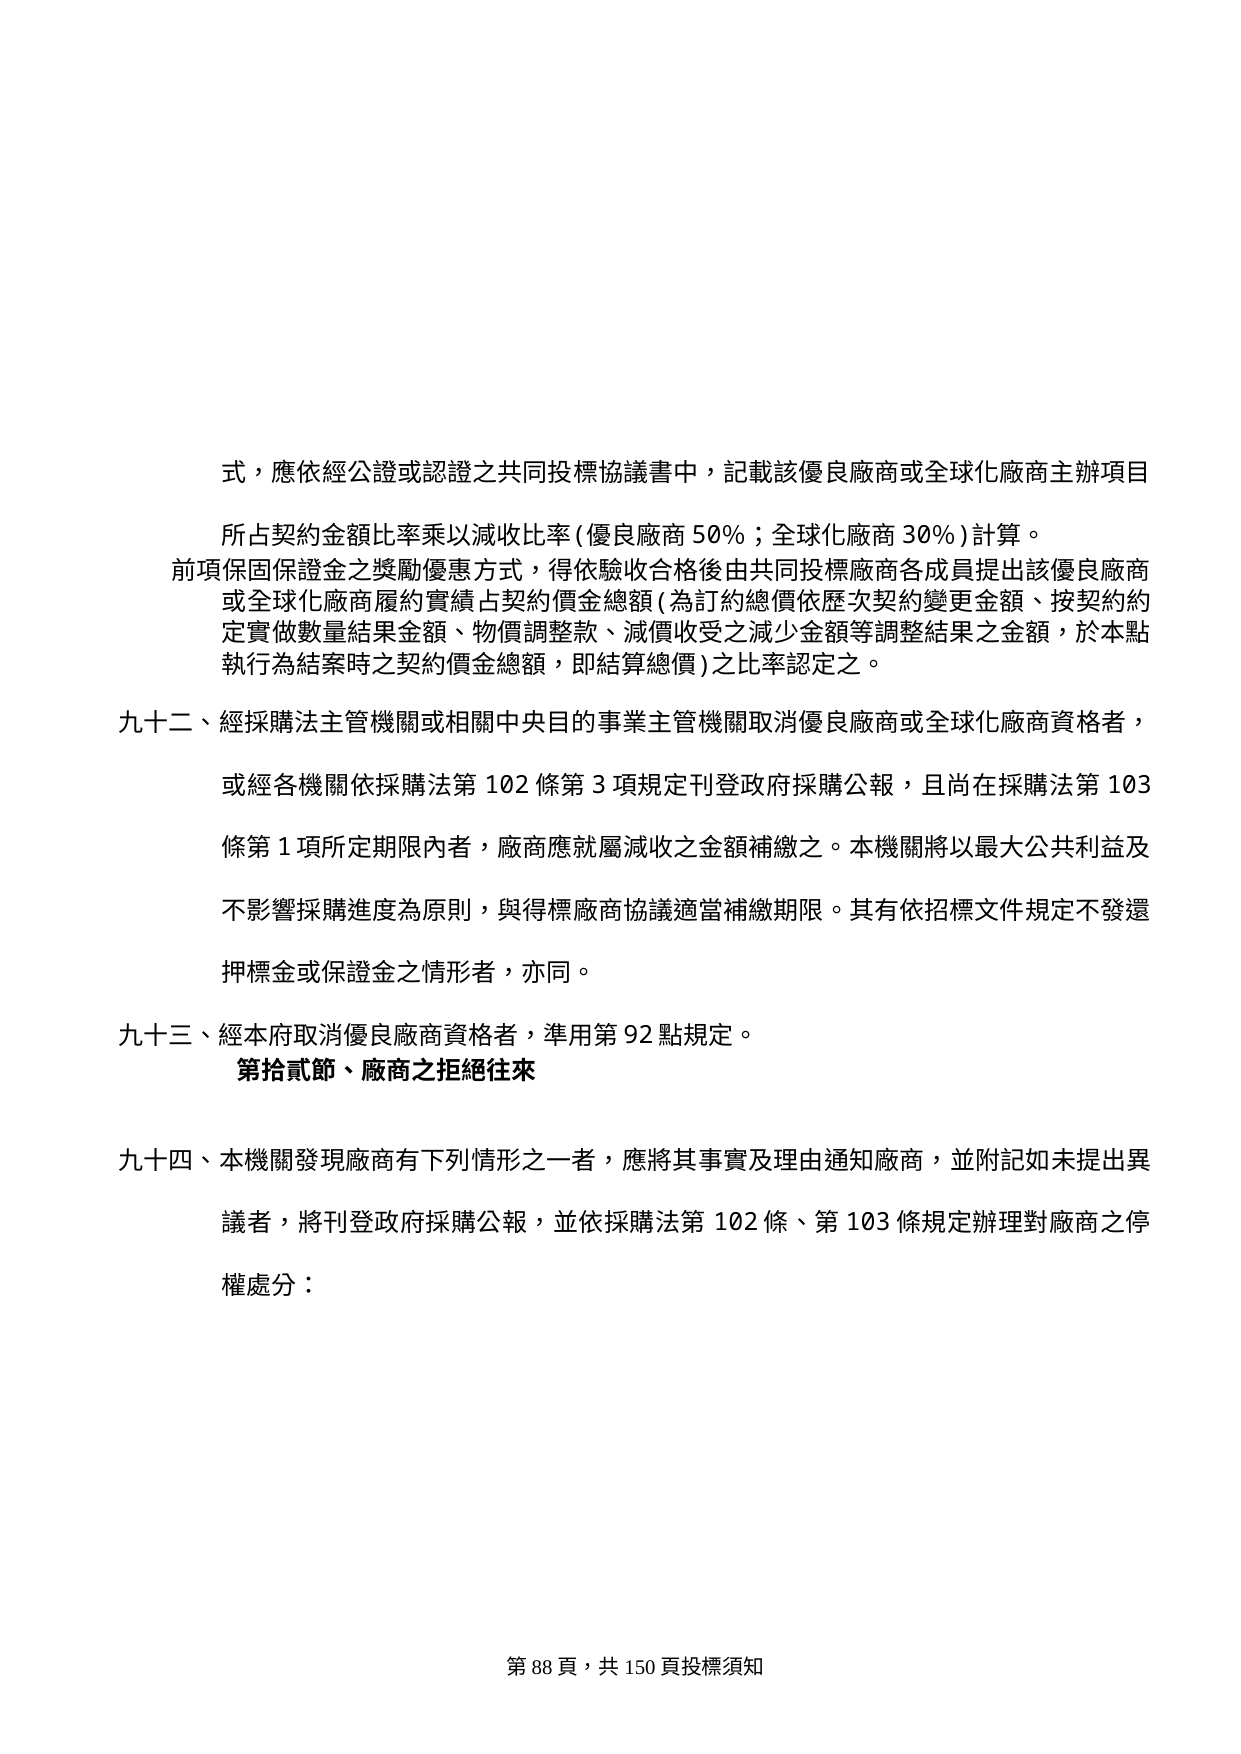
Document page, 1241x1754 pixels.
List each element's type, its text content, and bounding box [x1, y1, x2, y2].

text 式，應依經公證或認證之共同投標協議書中，記載該優良廠商或全球化廠商主辦項目所占契約金額比率乘以減收比率(優良廠商50％；全球化廠商30％)計算。 [118, 429, 1152, 554]
text 第拾貳節、廠商之拒絕往來 [236, 1054, 1152, 1086]
text 九十三、經本府取消優良廠商資格者，準用第92點規定。 [118, 992, 1152, 1054]
text 九十四、本機關發現廠商有下列情形之一者，應將其事實及理由通知廠商，並附記如未提出異議者，將刊登政府採購公報，並依採購法第102條、第103條規定辦理對廠商之停權處分： [118, 1117, 1152, 1304]
text 九十二、經採購法主管機關或相關中央目的事業主管機關取消優良廠商或全球化廠商資格者，或經各機關依採購法第102條第3項規定刊登政府採購公報，且尚在採購法第103條第1項所定期限內者，廠商應就屬減收之金額補繳之。本機關將以最大公共利益及不影響採購進度為原則，與得標廠商協議適當補繳期限。其有依招標文件規定不發還押標金或保證金之情形者，亦同。 [118, 679, 1152, 992]
text 前項保固保證金之獎勵優惠方式，得依驗收合格後由共同投標廠商各成員提出該優良廠商或全球化廠商履約實績占契約價金總額(為訂約總價依歷次契約變更金額、按契約約定實做數量結果金額、物價調整款、減價收受之減少金額等調整結果之金額，於本點執行為結案時之契約價金總額，即結算總價)之比率認定之。 [172, 554, 1152, 679]
